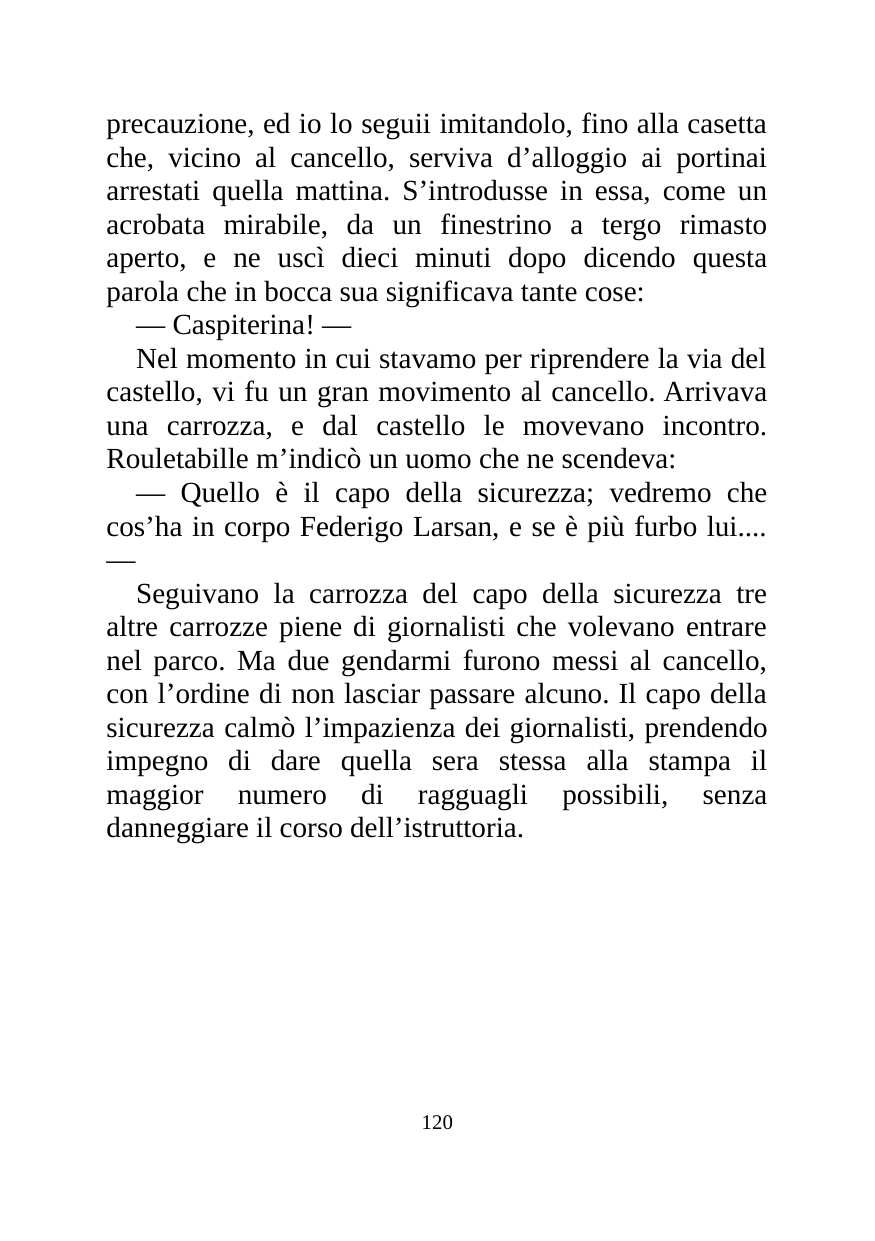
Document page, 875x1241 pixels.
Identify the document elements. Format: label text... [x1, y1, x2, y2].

text Nel momento in cui stavamo per riprendere la via del castello, vi fu un gran movimento al cancello. Arrivava una carrozza, e dal castello le movevano incontro. Rouletabille m’indicò un uomo che ne scendeva: [106, 341, 768, 475]
text — Quello è il capo della sicurezza; vedremo che cos’ha in corpo Federigo Larsan, e se è più furbo lui.... — [106, 475, 768, 576]
text Seguivano la carrozza del capo della sicurezza tre altre carrozze piene di giornalisti che volevano entrare nel parco. Ma due gendarmi furono messi al cancello, con l’ordine di non lasciar passare alcuno. Il capo della sicurezza calmò l’impazienza dei giornalisti, prendendo impegno di dare quella sera stessa alla stampa il maggior numero di ragguagli possibili, senza danneggiare il corso dell’istruttoria. [106, 576, 768, 844]
text — Caspiterina! — [106, 307, 768, 341]
text precauzione, ed io lo seguii imitandolo, fino alla casetta che, vicino al cancello, serviva d’alloggio ai portinai arrestati quella mattina. S’introdusse in essa, come un acrobata mirabile, da un finestrino a tergo rimasto aperto, e ne uscì dieci minuti dopo dicendo questa parola che in bocca sua significava tante cose: [106, 106, 768, 307]
